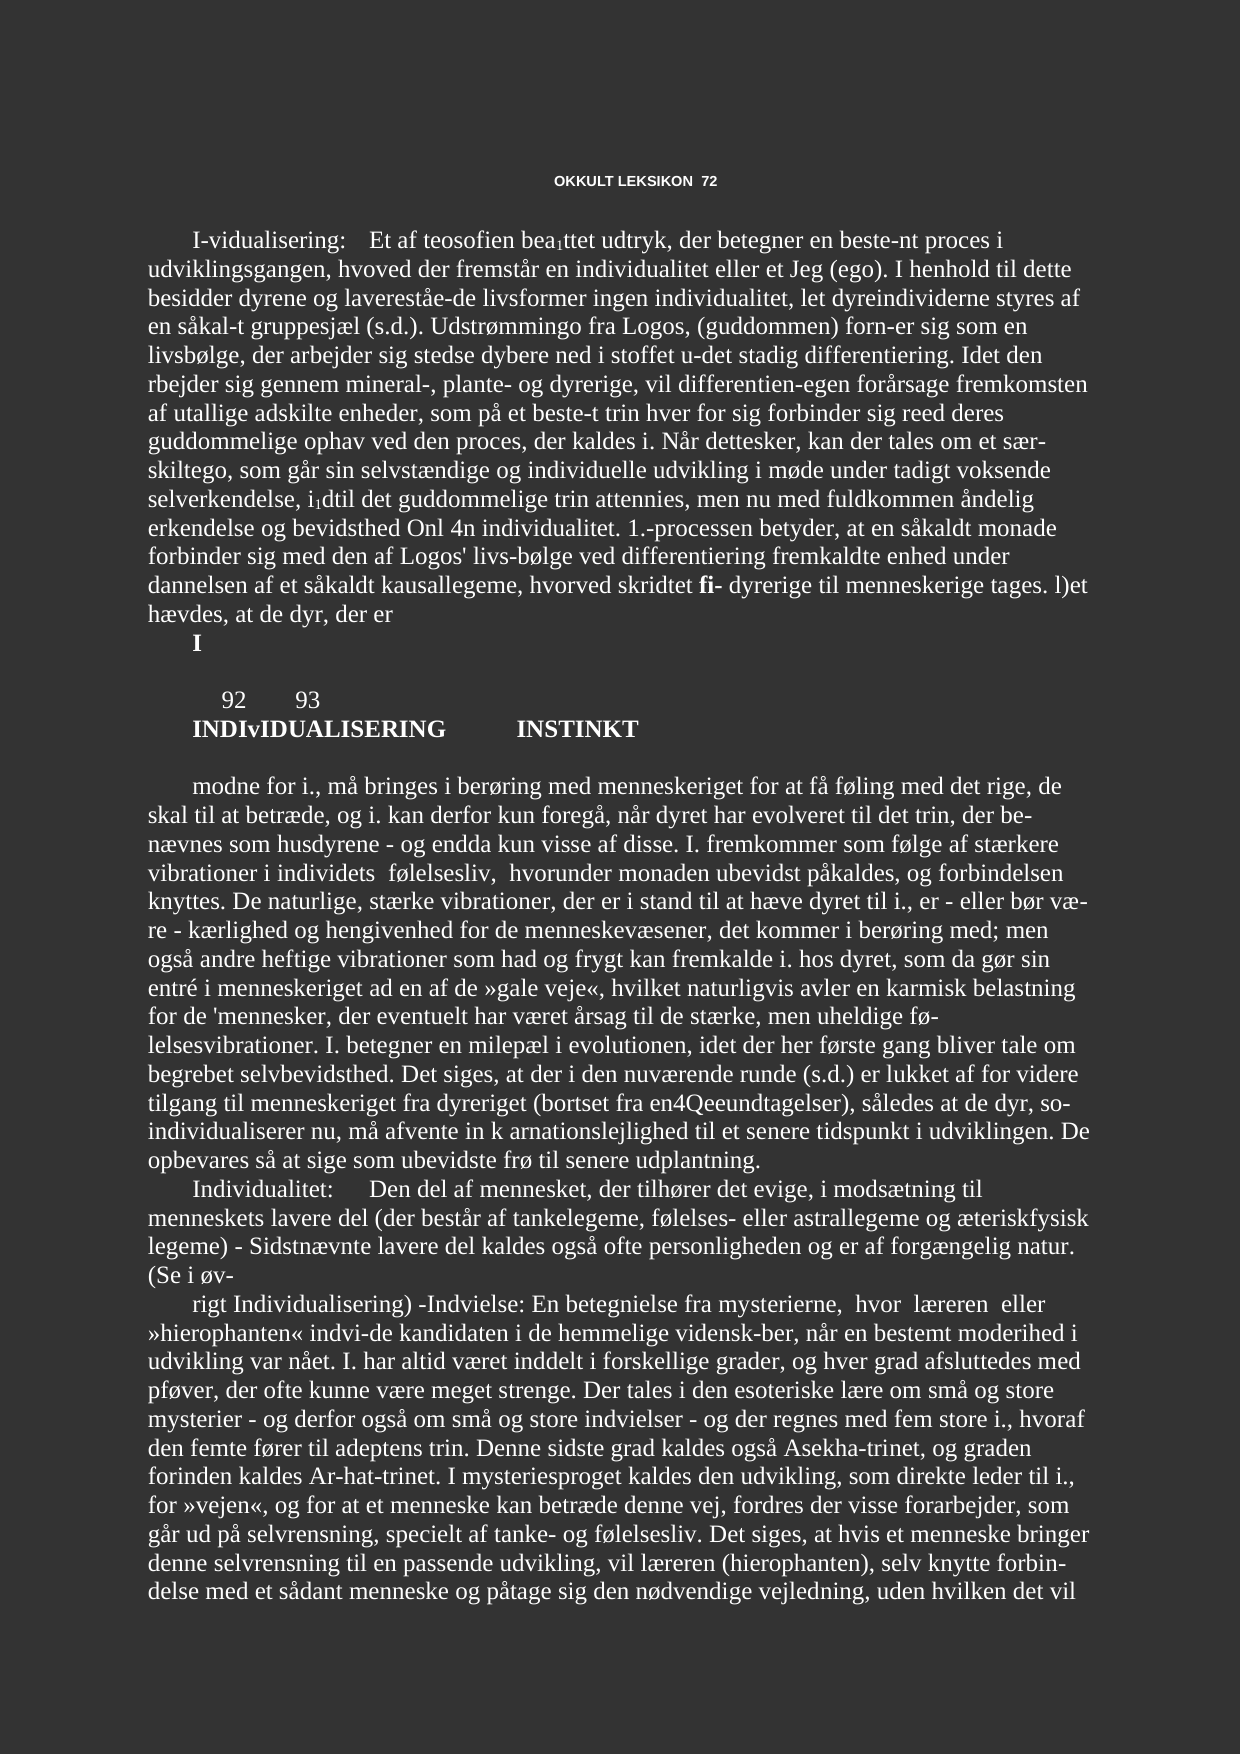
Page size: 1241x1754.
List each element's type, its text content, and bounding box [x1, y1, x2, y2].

text modne for i., må bringes i berøring med menneskeriget for at få føling med det rige, de skal til at betræde, og i. kan derfor kun foregå, når dy­ret har evolveret til det trin, der be­nævnes som husdyrene - og endda kun visse af disse. I. fremkommer som følge af stærkere vibrationer i individets følelsesliv, hvorunder monaden ubevidst påkaldes, og for­bindelsen knyttes. De naturlige, stærke vibrationer, der er i stand til at hæve dyret til i., er - eller bør væ­re - kærlighed og hengivenhed for de menneskevæsener, det kommer i berøring med; men også andre hef­tige vibrationer som had og frygt kan fremkalde i. hos dyret, som da gør sin entré i menneskeriget ad en af de »gale veje«, hvilket naturligvis avler en karmisk belastning for de 'mennesker, der eventuelt har været årsag til de stærke, men uheldige fø­lelsesvibrationer. I. betegner en mi­lepæl i evolutionen, idet der her første gang bliver tale om begrebet selvbevidsthed. Det siges, at der i den nuværende runde (s.d.) er luk­ket af for videre tilgang til menne­skeriget fra dyreriget (bortset fra en4Qeeundtagelser), således at de dyr, so- individualiserer nu, må af­vente in k arnationslejlighed til et se­nere tidspunkt i udviklingen. De opbevares så at sige som ubevidste frø til senere udplantning. [148, 771, 1092, 1174]
text 92 93 [148, 685, 1092, 714]
text INDIvIDUALISERING INSTINKT [148, 714, 1092, 743]
text I-vidualisering: Et af teosofien bea1ttet udtryk, der betegner en beste-nt proces i udviklingsgangen, hvoved der fremstår en individuali­tet eller et Jeg (ego). I henhold til dette besidder dyrene og laverestå­e-de livsformer ingen individuali­tet, let dyreindividerne styres af en såkal-t gruppesjæl (s.d.). Udstrøm­mingo fra Logos, (guddommen) forn-er sig som en livsbølge, der ar­bejder sig stedse dybere ned i stoffet u-det stadig differentiering. Idet den rbejder sig gennem mineral-, plante- og dyrerige, vil differen­tien-egen forårsage fremkomsten af utallige adskilte enheder, som på et beste-t trin hver for sig forbinder sig reed deres guddommelige ophav ved den proces, der kaldes i. Når dettesker, kan der tales om et sær­skiltego, som går sin selvstændige og individuelle udvikling i møde un­der tadigt voksende selverkendel­se, i1dtil det guddommelige trin at­tennies, men nu med fuldkommen åndelig erkendelse og bevidsthed Onl 4n individualitet. 1.-processen betyder, at en såkaldt monade for­binder sig med den af Logos' livs-bølge ved differentiering fremkald­te enhed under dannelsen af et så­kaldt kausallegeme, hvorved skrid­tet fi- dyrerige til menneskerige ta­ges. l)et hævdes, at de dyr, der er [148, 225, 1092, 628]
text Individualitet: Den del af menne­sket, der tilhører det evige, i mod­sætning til menneskets lavere del (der består af tankelegeme, følel­ses- eller astrallegeme og æterisk­fysisk legeme) - Sidstnævnte lavere del kaldes også ofte personligheden og er af forgængelig natur. (Se i øv- [148, 1174, 1092, 1289]
text I [148, 628, 1092, 656]
text rigt Individualisering) -Indvielse: En betegnielse fra my­sterierne, hvor læreren eller »hierophanten« indvi-de kandida­ten i de hemmelige vidensk-ber, når en bestemt moderihed i udvik­ling var nået. I. har altid været ind­delt i forskellige grader, og hver grad afsluttedes med pføver, der of­te kunne være meget strenge. Der tales i den esoteriske lære om små og store mysterier - og derfor også om små og store indvielser - og der regnes med fem store i., hvoraf den femte fører til adeptens trin. Denne sidste grad kaldes også Asekha-tri­net, og graden forinden kaldes Ar-hat-trinet. I mysteriesproget kaldes den udvikling, som direkte leder til i., for »vejen«, og for at et menne­ske kan betræde denne vej, fordres der visse forarbejder, som går ud på selvrensning, specielt af tanke- og følelsesliv. Det siges, at hvis et men­neske bringer denne selvrensning til en passende udvikling, vil læreren (hierophanten), selv knytte forbin­delse med et sådant menneske og påtage sig den nødvendige vejled­ning, uden hvilken det vil [148, 1289, 1092, 1605]
